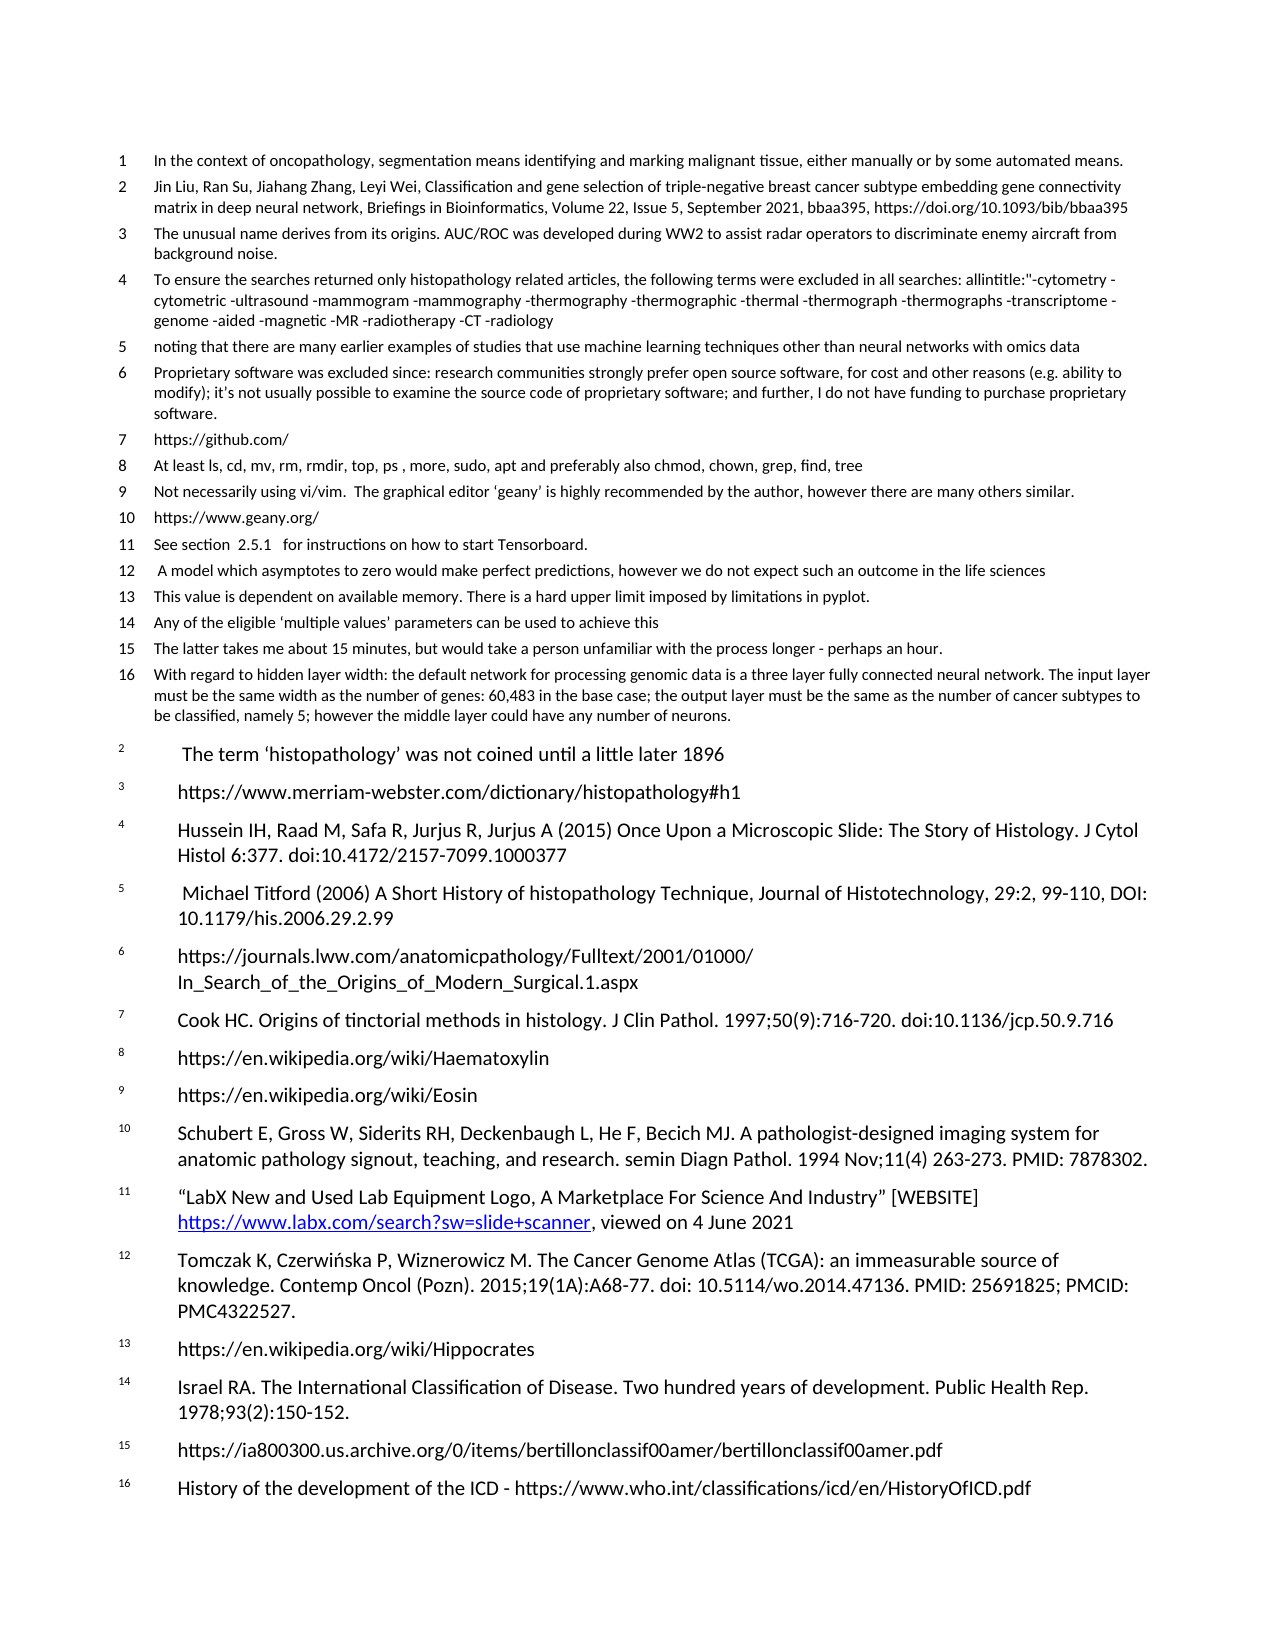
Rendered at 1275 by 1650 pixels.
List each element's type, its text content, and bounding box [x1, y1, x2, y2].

text The unusual name derives from its origins. AUC/ROC was developed during WW2 to assist radar operators to discriminate enemy aircraft from background noise. [118, 223, 1157, 264]
text Schubert E, Gross W, Siderits RH, Deckenbaugh L, He F, Becich MJ. A pathologist-designed imaging system for anatomic pathology signout, teaching, and research. semin Diagn Pathol. 1994 Nov;11(4) 263-273. PMID: 7878302. [118, 1121, 1157, 1171]
text In the context of oncopathology, segmentation means identifying and marking malignant tissue, either manually or by some automated means. [118, 151, 1157, 171]
text The term ‘histopathology’ was not coined until a little later 1896 [118, 741, 1157, 766]
text Not necessarily using vi/vim. The graphical editor ‘geany’ is highly recommended by the author, however there are many others similar. [118, 482, 1157, 502]
text https://en.wikipedia.org/wiki/Eosin [118, 1083, 1157, 1108]
text Jin Liu, Ran Su, Jiahang Zhang, Leyi Wei, Classification and gene selection of triple-negative breast cancer subtype embedding gene connectivity matrix in deep neural network, Briefings in Bioinformatics, Volume 22, Issue 5, September 2021, bbaa395, https://doi.org/10.1093/bib/bbaa395 [118, 177, 1157, 217]
text See section 2.5.1 for instructions on how to start Tensorboard. [118, 534, 1157, 554]
text noting that there are many earlier examples of studies that use machine learning techniques other than neural networks with omics data [118, 336, 1157, 357]
text Any of the eligible ‘multiple values’ parameters can be used to achieve this [118, 612, 1157, 633]
text Proprietary software was excluded since: research communities strongly prefer open source software, for cost and other reasons (e.g. ability to modify); it’s not usually possible to examine the source code of proprietary software; and further, I do not have funding to purchase proprietary software. [118, 362, 1157, 423]
text History of the development of the ICD - https://www.who.int/classifications/icd/en/HistoryOfICD.pdf [118, 1475, 1157, 1501]
text A model which asymptotes to zero would make perfect predictions, however we do not expect such an outcome in the life sciences [118, 560, 1157, 580]
text Tomczak K, Czerwińska P, Wiznerowicz M. The Cancer Genome Atlas (TCGA): an immeasurable source of knowledge. Contemp Oncol (Pozn). 2015;19(1A):A68-77. doi: 10.5114/wo.2014.47136. PMID: 25691825; PMCID: PMC4322527. [118, 1247, 1157, 1323]
text https://www.geany.org/ [118, 508, 1157, 528]
text Michael Titford (2006) A Short History of histopathology Technique, Journal of Histotechnology, 29:2, 99-110, DOI: 10.1179/his.2006.29.2.99 [118, 880, 1157, 931]
text Hussein IH, Raad M, Safa R, Jurjus R, Jurjus A (2015) Once Upon a Microscopic Slide: The Story of Histology. J Cytol Histol 6:377. doi:10.4172/2157-7099.1000377 [118, 817, 1157, 868]
text This value is dependent on available memory. There is a hard upper limit imposed by limitations in pyplot. [118, 586, 1157, 606]
text With regard to hidden layer width: the default network for processing genomic data is a three layer fully connected neural network. The input layer must be the same width as the number of genes: 60,483 in the base case; the output layer must be the same as the number of cancer subtypes to be classified, namely 5; however the middle layer could have any number of neurons. [118, 664, 1157, 726]
text https://en.wikipedia.org/wiki/Haematoxylin [118, 1045, 1157, 1070]
text Cook HC. Origins of tinctorial methods in histology. J Clin Pathol. 1997;50(9):716-720. doi:10.1136/jcp.50.9.716 [118, 1007, 1157, 1032]
text https://github.com/ [118, 429, 1157, 449]
text https://ia800300.us.archive.org/0/items/bertillonclassif00amer/bertillonclassif00amer.pdf [118, 1437, 1157, 1463]
text https://en.wikipedia.org/wiki/Hippocrates [118, 1336, 1157, 1361]
text Israel RA. The International Classification of Disease. Two hundred years of development. Public Health Rep. 1978;93(2):150-152. [118, 1374, 1157, 1425]
text https://www.merriam-webster.com/dictionary/histopathology#h1 [118, 779, 1157, 804]
text At least ls, cd, mv, rm, rmdir, top, ps , more, sudo, apt and preferably also chmod, chown, grep, find, tree [118, 455, 1157, 476]
text “LabX New and Used Lab Equipment Logo, A Marketplace For Science And Industry” [WEBSITE] https://www.labx.com/search?sw=slide+scanner, viewed on 4 June 2021 [118, 1184, 1157, 1235]
text To ensure the searches returned only histopathology related articles, the following terms were excluded in all searches: allintitle:"-cytometry -cytometric -ultrasound -mammogram -mammography -thermography -thermographic -thermal -thermograph -thermographs -transcriptome -genome -aided -magnetic -MR -radiotherapy -CT -radiology [118, 269, 1157, 331]
text The latter takes me about 15 minutes, but would take a person unfamiliar with the process longer - perhaps an hour. [118, 638, 1157, 659]
text https://journals.lww.com/anatomicpathology/Fulltext/2001/01000/In_Search_of_the_Origins_of_Modern_Surgical.1.aspx [118, 943, 1157, 994]
